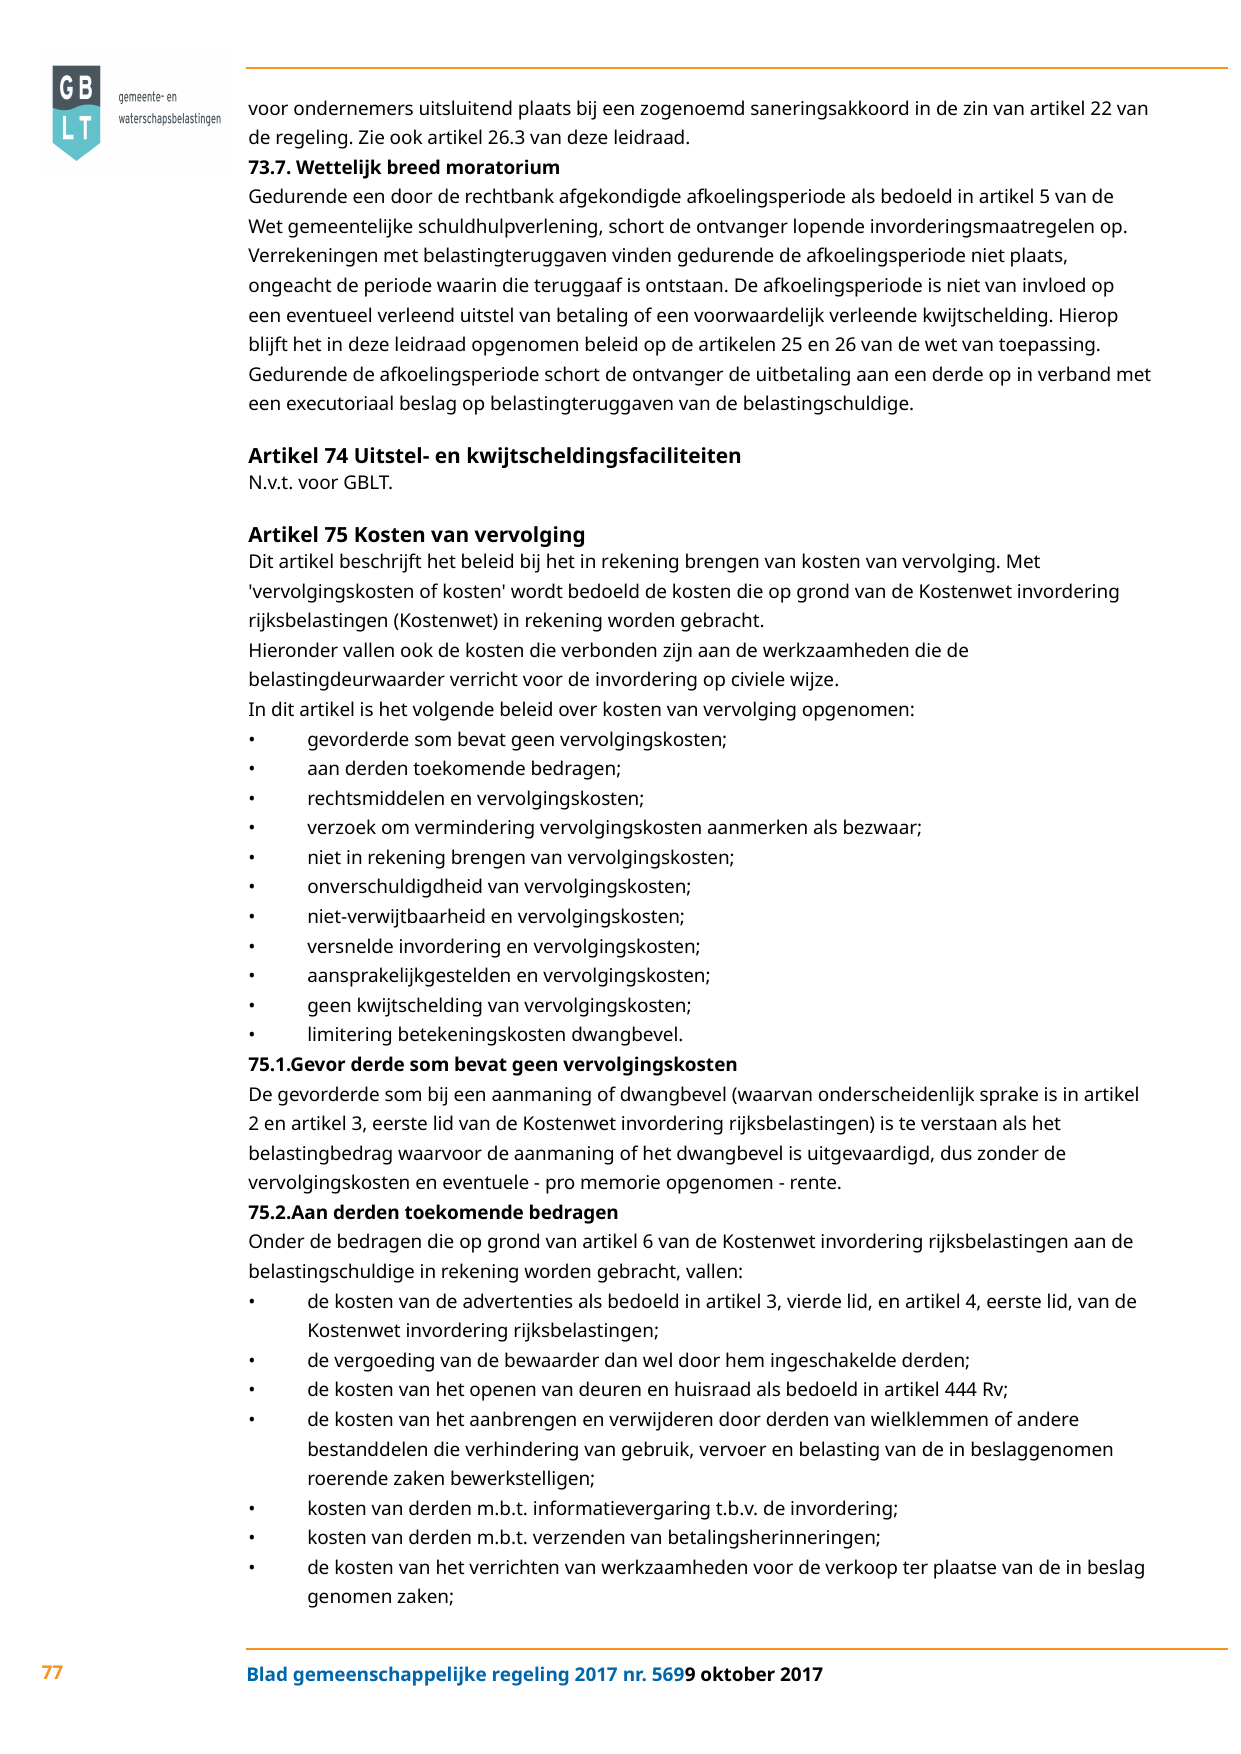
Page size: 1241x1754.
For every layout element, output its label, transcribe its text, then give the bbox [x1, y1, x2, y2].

list kosten van derden m.b.t. informatievergaring t.b.v. de invordering; [248, 1495, 1152, 1521]
text voor ondernemers uitsluitend plaats bij een zogenoemd saneringsakkoord in de zin van artikel 22 van de regeling. Zie ook artikel 26.3 van deze leidraad. [248, 95, 1152, 150]
text Onder de bedragen die op grond van artikel 6 van de Kostenwet invordering rijksbelastingen aan de belastingschuldige in rekening worden gebracht, vallen: [248, 1229, 1152, 1284]
text Gedurende een door de rechtbank afgekondigde afkoelingsperiode als bedoeld in artikel 5 van de Wet gemeentelijke schuldhulpverlening, schort de ontvanger lopende invorderingsmaatregelen op. Verrekeningen met belastingteruggaven vinden gedurende de afkoelingsperiode niet plaats, ongeacht de periode waarin die teruggaaf is ontstaan. De afkoelingsperiode is niet van invloed op een eventueel verleend uitstel van betaling of een voorwaardelijk verleende kwijtschelding. Hierop blijft het in deze leidraad opgenomen beleid op de artikelen 25 en 26 van de wet van toepassing. Gedurende de afkoelingsperiode schort de ontvanger de uitbetaling aan een derde op in verband met een executoriaal beslag op belastingteruggaven van de belastingschuldige. [248, 183, 1152, 416]
text 73.7. Wettelijk breed moratorium [248, 154, 1152, 180]
text De gevorderde som bij een aanmaning of dwangbevel (waarvan onderscheidenlijk sprake is in artikel 2 en artikel 3, eerste lid van de Kostenwet invordering rijksbelastingen) is te verstaan als het belastingbedrag waarvoor de aanmaning of het dwangbevel is uitgevaardigd, dus zonder de vervolgingskosten en eventuele - pro memorie opgenomen - rente. [248, 1081, 1152, 1195]
list versnelde invordering en vervolgingskosten; [248, 933, 1152, 959]
list de kosten van het verrichten van werkzaamheden voor de verkoop ter plaatse van de in beslag genomen zaken; [248, 1554, 1152, 1609]
list geen kwijtschelding van vervolgingskosten; [248, 992, 1152, 1018]
list kosten van derden m.b.t. verzenden van betalingsherinneringen; [248, 1524, 1152, 1550]
list de kosten van de advertenties als bedoeld in artikel 3, vierde lid, en artikel 4, eerste lid, van de Kostenwet invordering rijksbelastingen; [248, 1288, 1152, 1343]
text 75.1.Gevor derde som bevat geen vervolgingskosten [248, 1051, 1152, 1077]
text Artikel 75 Kosten van vervolging [248, 520, 1152, 548]
picture [41, 47, 231, 172]
list niet in rekening brengen van vervolgingskosten; [248, 844, 1152, 870]
list de vergoeding van de bewaarder dan wel door hem ingeschakelde derden; [248, 1347, 1152, 1373]
list verzoek om vermindering vervolgingskosten aanmerken als bezwaar; [248, 814, 1152, 840]
text Hieronder vallen ook de kosten die verbonden zijn aan de werkzaamheden die de belastingdeurwaarder verricht voor de invordering op civiele wijze. [248, 637, 1152, 692]
list de kosten van het openen van deuren en huisraad als bedoeld in artikel 444 Rv; [248, 1377, 1152, 1402]
list gevorderde som bevat geen vervolgingskosten; [248, 726, 1152, 752]
list onverschuldigdheid van vervolgingskosten; [248, 874, 1152, 899]
list niet-verwijtbaarheid en vervolgingskosten; [248, 903, 1152, 929]
list limitering betekeningskosten dwangbevel. [248, 1022, 1152, 1047]
text Dit artikel beschrijft het beleid bij het in rekening brengen van kosten van vervolging. Met 'vervolgingskosten of kosten' wordt bedoeld de kosten die op grond van de Kostenwet invordering rijksbelastingen (Kostenwet) in rekening worden gebracht. [248, 548, 1152, 633]
text 75.2.Aan derden toekomende bedragen [248, 1199, 1152, 1225]
text N.v.t. voor GBLT. [248, 469, 1152, 495]
list aansprakelijkgestelden en vervolgingskosten; [248, 962, 1152, 988]
list rechtsmiddelen en vervolgingskosten; [248, 785, 1152, 811]
text Artikel 74 Uitstel- en kwijtscheldingsfaciliteiten [248, 441, 1152, 469]
list de kosten van het aanbrengen en verwijderen door derden van wielklemmen of andere bestanddelen die verhindering van gebruik, vervoer en belasting van de in beslaggenomen roerende zaken bewerkstelligen; [248, 1406, 1152, 1491]
list aan derden toekomende bedragen; [248, 755, 1152, 781]
text In dit artikel is het volgende beleid over kosten van vervolging opgenomen: [248, 696, 1152, 722]
